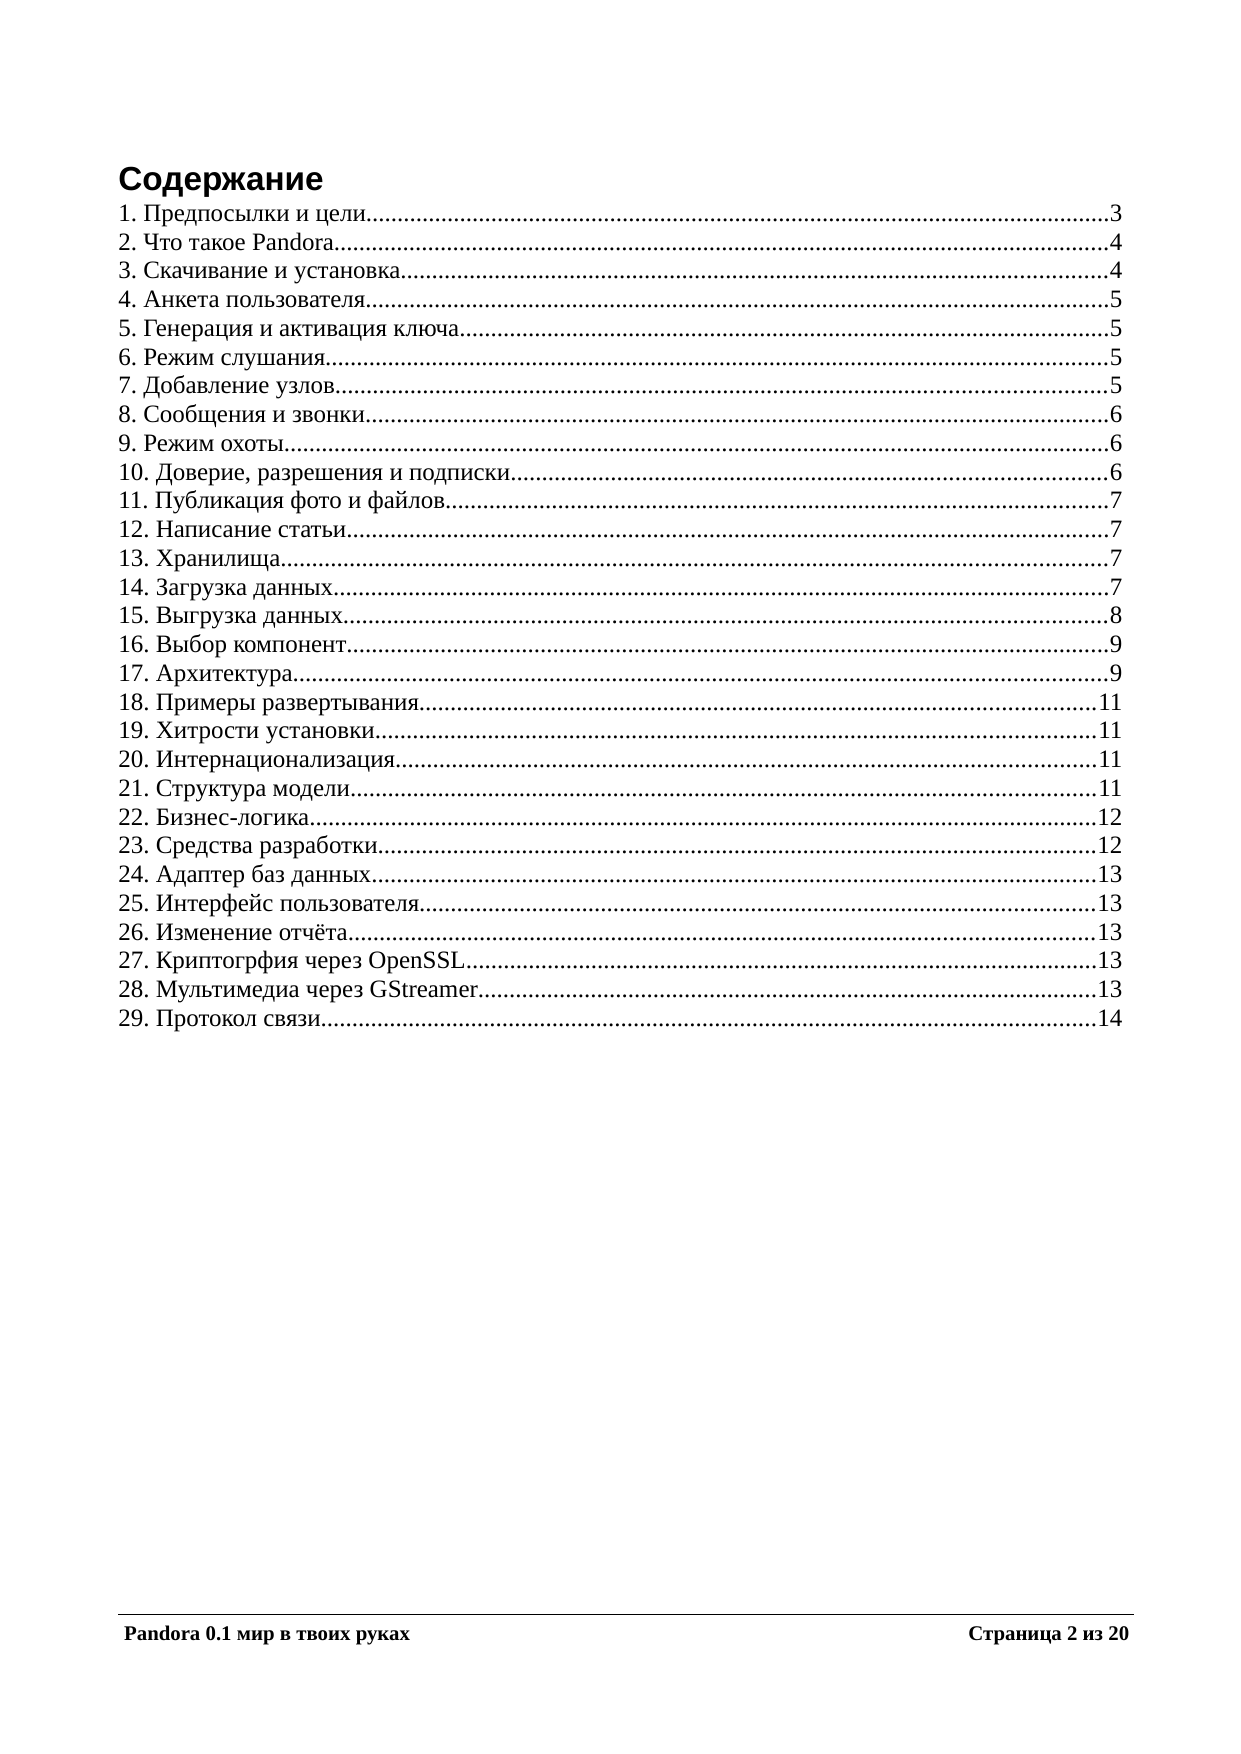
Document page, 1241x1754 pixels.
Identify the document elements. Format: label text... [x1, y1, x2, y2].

text 6. Режим слушания 5 [118, 342, 1134, 370]
text 28. Мультимедиа через GStreamer 13 [118, 974, 1134, 1003]
text 8. Сообщения и звонки 6 [118, 399, 1134, 428]
text 14. Загрузка данных 7 [118, 572, 1134, 600]
subtitle Содержание [118, 159, 1134, 198]
text 3. Скачивание и установка 4 [118, 255, 1134, 284]
text 13. Хранилища 7 [118, 543, 1134, 572]
text 24. Адаптер баз данных 13 [118, 859, 1134, 888]
text 17. Архитектура 9 [118, 658, 1134, 687]
text 22. Бизнес-логика 12 [118, 802, 1134, 830]
text 26. Изменение отчёта 13 [118, 917, 1134, 945]
text 12. Написание статьи 7 [118, 514, 1134, 543]
text 29. Протокол связи 14 [118, 1003, 1134, 1032]
text 23. Средства разработки 12 [118, 830, 1134, 859]
text 10. Доверие, разрешения и подписки 6 [118, 457, 1134, 485]
text 1. Предпосылки и цели 3 [118, 198, 1134, 227]
text 11. Публикация фото и файлов 7 [118, 485, 1134, 514]
text 19. Хитрости установки 11 [118, 715, 1134, 744]
text 25. Интерфейс пользователя 13 [118, 888, 1134, 917]
text 27. Криптогрфия через OpenSSL 13 [118, 945, 1134, 974]
text 2. Что такое Pandora 4 [118, 227, 1134, 255]
text 16. Выбор компонент 9 [118, 629, 1134, 658]
text 15. Выгрузка данных 8 [118, 600, 1134, 629]
text 9. Режим охоты 6 [118, 428, 1134, 457]
text 20. Интернационализация 11 [118, 744, 1134, 773]
text 18. Примеры развертывания 11 [118, 687, 1134, 715]
text 7. Добавление узлов 5 [118, 370, 1134, 399]
text 5. Генерация и активация ключа 5 [118, 313, 1134, 342]
text 4. Анкета пользователя 5 [118, 284, 1134, 313]
text 21. Структура модели 11 [118, 773, 1134, 802]
